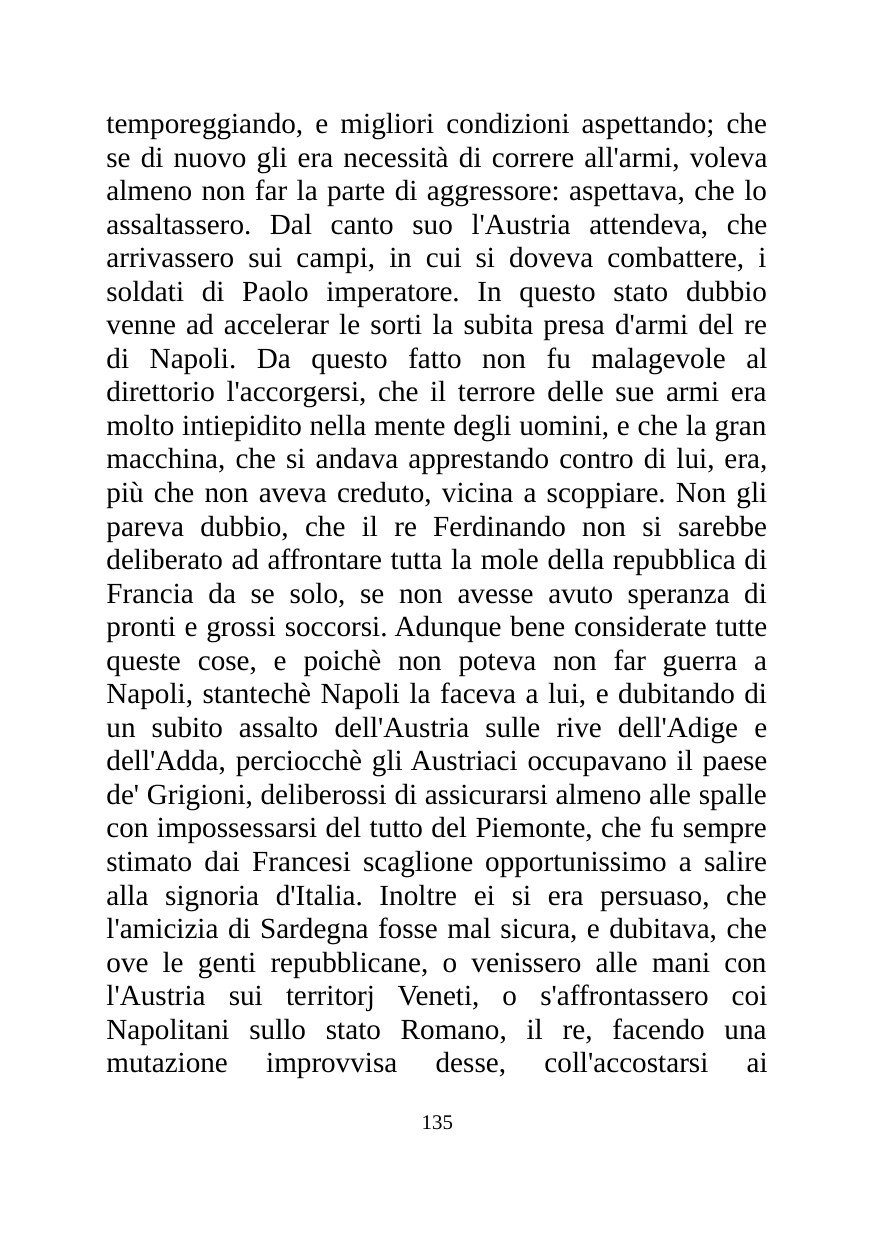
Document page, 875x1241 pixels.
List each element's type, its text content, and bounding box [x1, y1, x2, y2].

text temporeggiando, e migliori condizioni aspettando; che se di nuovo gli era necessità di correre all'armi, voleva almeno non far la parte di aggressore: aspettava, che lo assaltassero. Dal canto suo l'Austria attendeva, che arrivassero sui campi, in cui si doveva combattere, i soldati di Paolo imperatore. In questo stato dubbio venne ad accelerar le sorti la subita presa d'armi del re di Napoli. Da questo fatto non fu malagevole al direttorio l'accorgersi, che il terrore delle sue armi era molto intiepidito nella mente degli uomini, e che la gran macchina, che si andava apprestando contro di lui, era, più che non aveva creduto, vicina a scoppiare. Non gli pareva dubbio, che il re Ferdinando non si sarebbe deliberato ad affrontare tutta la mole della repubblica di Francia da se solo, se non avesse avuto speranza di pronti e grossi soccorsi. Adunque bene considerate tutte queste cose, e poichè non poteva non far guerra a Napoli, stantechè Napoli la faceva a lui, e dubitando di un subito assalto dell'Austria sulle rive dell'Adige e dell'Adda, perciocchè gli Austriaci occupavano il paese de' Grigioni, deliberossi di assicurarsi almeno alle spalle con impossessarsi del tutto del Piemonte, che fu sempre stimato dai Francesi scaglione opportunissimo a salire alla signoria d'Italia. Inoltre ei si era persuaso, che l'amicizia di Sardegna fosse mal sicura, e dubitava, che ove le genti repubblicane, o venissero alle mani con l'Austria sui territorj Veneti, o s'affrontassero coi Napolitani sullo stato Romano, il re, facendo una mutazione improvvisa desse, coll'accostarsi ai [106, 106, 768, 1079]
